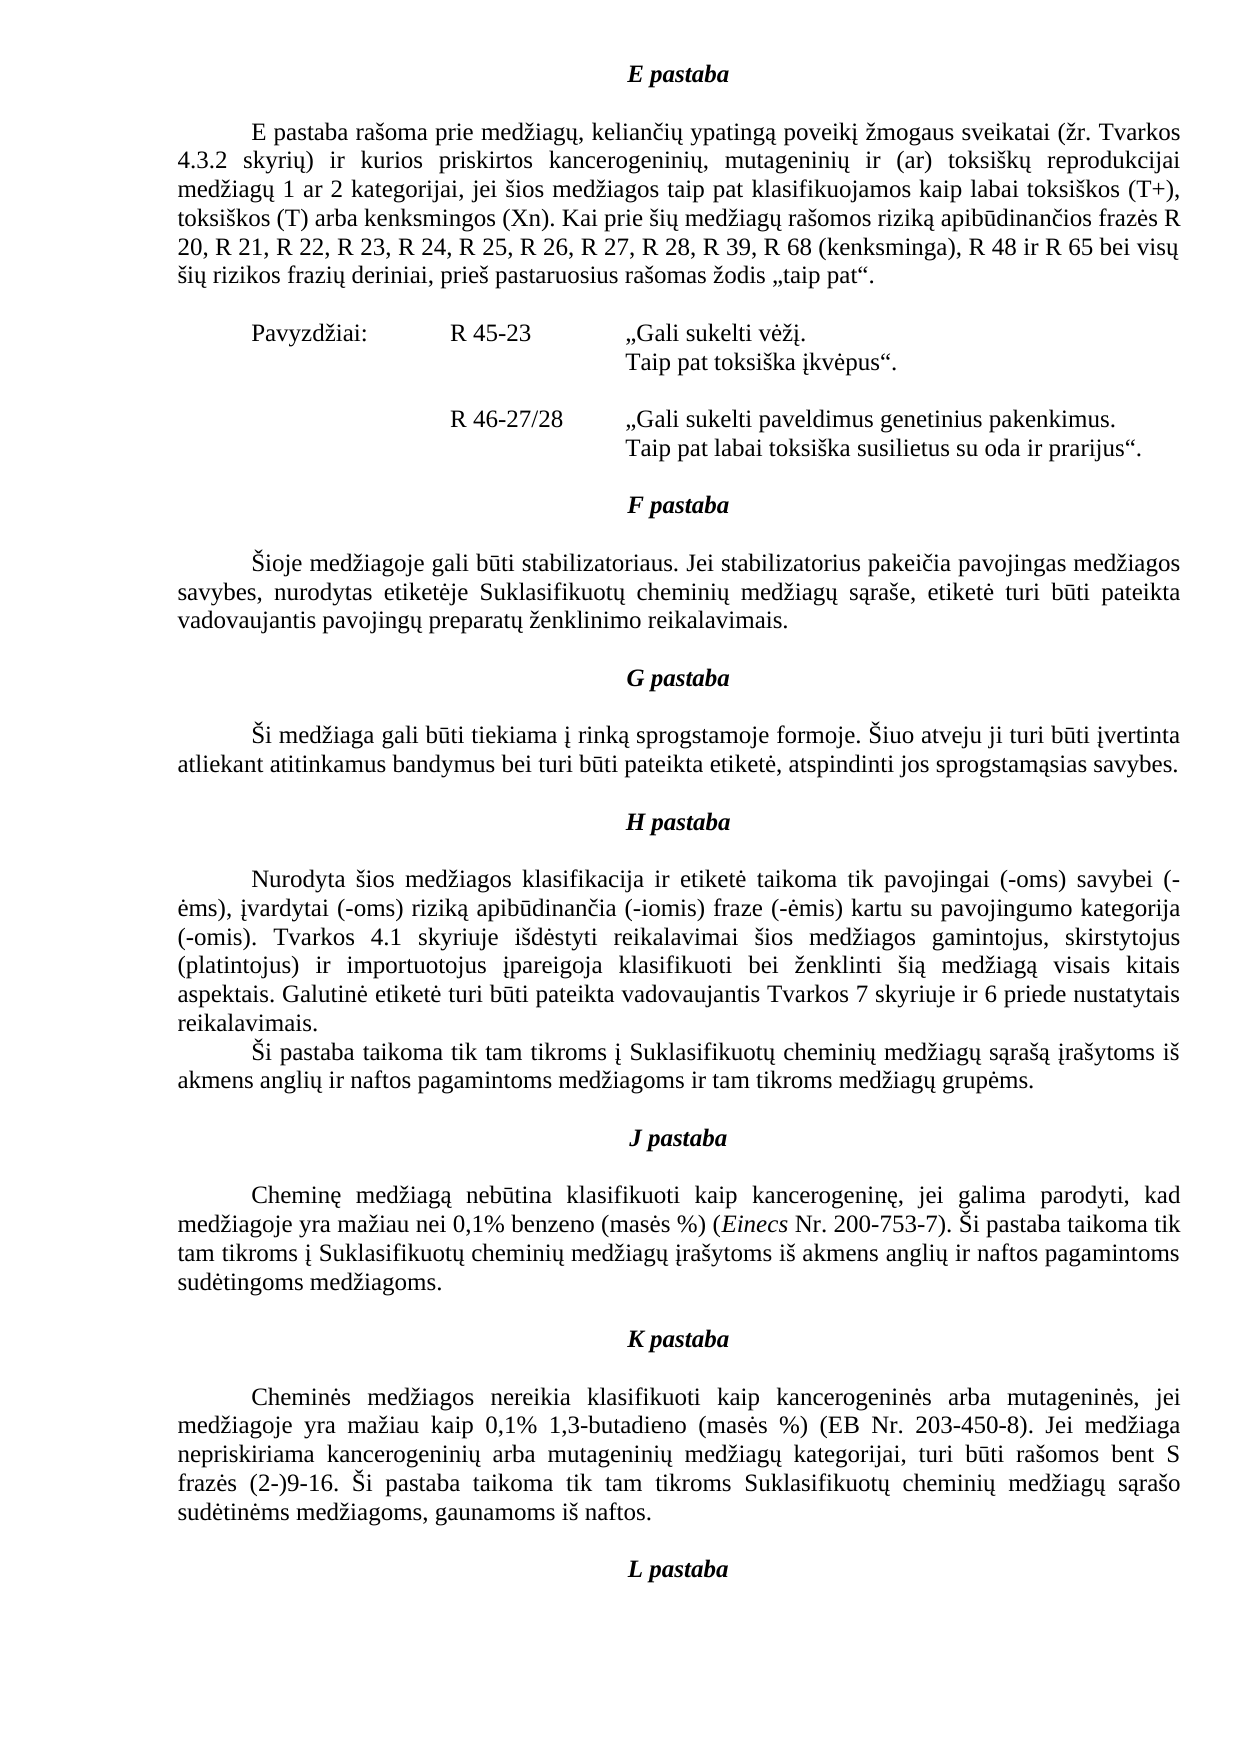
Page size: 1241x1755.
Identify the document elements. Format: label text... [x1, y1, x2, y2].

text Taip pat toksiška įkvėpus“. [177, 347, 1181, 375]
text G pastaba [177, 663, 1181, 692]
text L pastaba [177, 1554, 1181, 1583]
text R 46-27/28 „Gali sukelti paveldimus genetinius pakenkimus. [177, 404, 1181, 433]
text E pastaba [177, 59, 1181, 88]
text Cheminę medžiagą nebūtina klasifikuoti kaip kancerogeninę, jei galima parodyti, kad medžiagoje yra mažiau nei 0,1% benzeno (masės %) (Einecs Nr. 200-753-7). Ši pastaba taikoma tik tam tikroms į Suklasifikuotų cheminių medžiagų įrašytoms iš akmens anglių ir naftos pagamintoms sudėtingoms medžiagoms. [177, 1180, 1181, 1295]
text Šioje medžiagoje gali būti stabilizatoriaus. Jei stabilizatorius pakeičia pavojingas medžiagos savybes, nurodytas etiketėje Suklasifikuotų cheminių medžiagų sąraše, etiketė turi būti pateikta vadovaujantis pavojingų preparatų ženklinimo reikalavimais. [177, 548, 1181, 634]
text Taip pat labai toksiška susilietus su oda ir prarijus“. [177, 433, 1181, 462]
text K pastaba [177, 1324, 1181, 1353]
text Pavyzdžiai: R 45-23 „Gali sukelti vėžį. [177, 318, 1181, 347]
text F pastaba [177, 490, 1181, 519]
text Ši pastaba taikoma tik tam tikroms į Suklasifikuotų cheminių medžiagų sąrašą įrašytoms iš akmens anglių ir naftos pagamintoms medžiagoms ir tam tikroms medžiagų grupėms. [177, 1037, 1181, 1094]
text Nurodyta šios medžiagos klasifikacija ir etiketė taikoma tik pavojingai (-oms) savybei (-ėms), įvardytai (-oms) riziką apibūdinančia (-iomis) fraze (-ėmis) kartu su pavojingumo kategorija (-omis). Tvarkos 4.1 skyriuje išdėstyti reikalavimai šios medžiagos gamintojus, skirstytojus (platintojus) ir importuotojus įpareigoja klasifikuoti bei ženklinti šią medžiagą visais kitais aspektais. Galutinė etiketė turi būti pateikta vadovaujantis Tvarkos 7 skyriuje ir 6 priede nustatytais reikalavimais. [177, 864, 1181, 1037]
text J pastaba [177, 1123, 1181, 1152]
text E pastaba rašoma prie medžiagų, keliančių ypatingą poveikį žmogaus sveikatai (žr. Tvarkos 4.3.2 skyrių) ir kurios priskirtos kancerogeninių, mutageninių ir (ar) toksiškų reprodukcijai medžiagų 1 ar 2 kategorijai, jei šios medžiagos taip pat klasifikuojamos kaip labai toksiškos (T+), toksiškos (T) arba kenksmingos (Xn). Kai prie šių medžiagų rašomos riziką apibūdinančios frazės R 20, R 21, R 22, R 23, R 24, R 25, R 26, R 27, R 28, R 39, R 68 (kenksminga), R 48 ir R 65 bei visų šių rizikos frazių deriniai, prieš pastaruosius rašomas žodis „taip pat“. [177, 117, 1181, 289]
text H pastaba [177, 807, 1181, 835]
text Ši medžiaga gali būti tiekiama į rinką sprogstamoje formoje. Šiuo atveju ji turi būti įvertinta atliekant atitinkamus bandymus bei turi būti pateikta etiketė, atspindinti jos sprogstamąsias savybes. [177, 720, 1181, 778]
text Cheminės medžiagos nereikia klasifikuoti kaip kancerogeninės arba mutageninės, jei medžiagoje yra mažiau kaip 0,1% 1,3-butadieno (masės %) (EB Nr. 203-450-8). Jei medžiaga nepriskiriama kancerogeninių arba mutageninių medžiagų kategorijai, turi būti rašomos bent S frazės (2-)9-16. Ši pastaba taikoma tik tam tikroms Suklasifikuotų cheminių medžiagų sąrašo sudėtinėms medžiagoms, gaunamoms iš naftos. [177, 1382, 1181, 1525]
